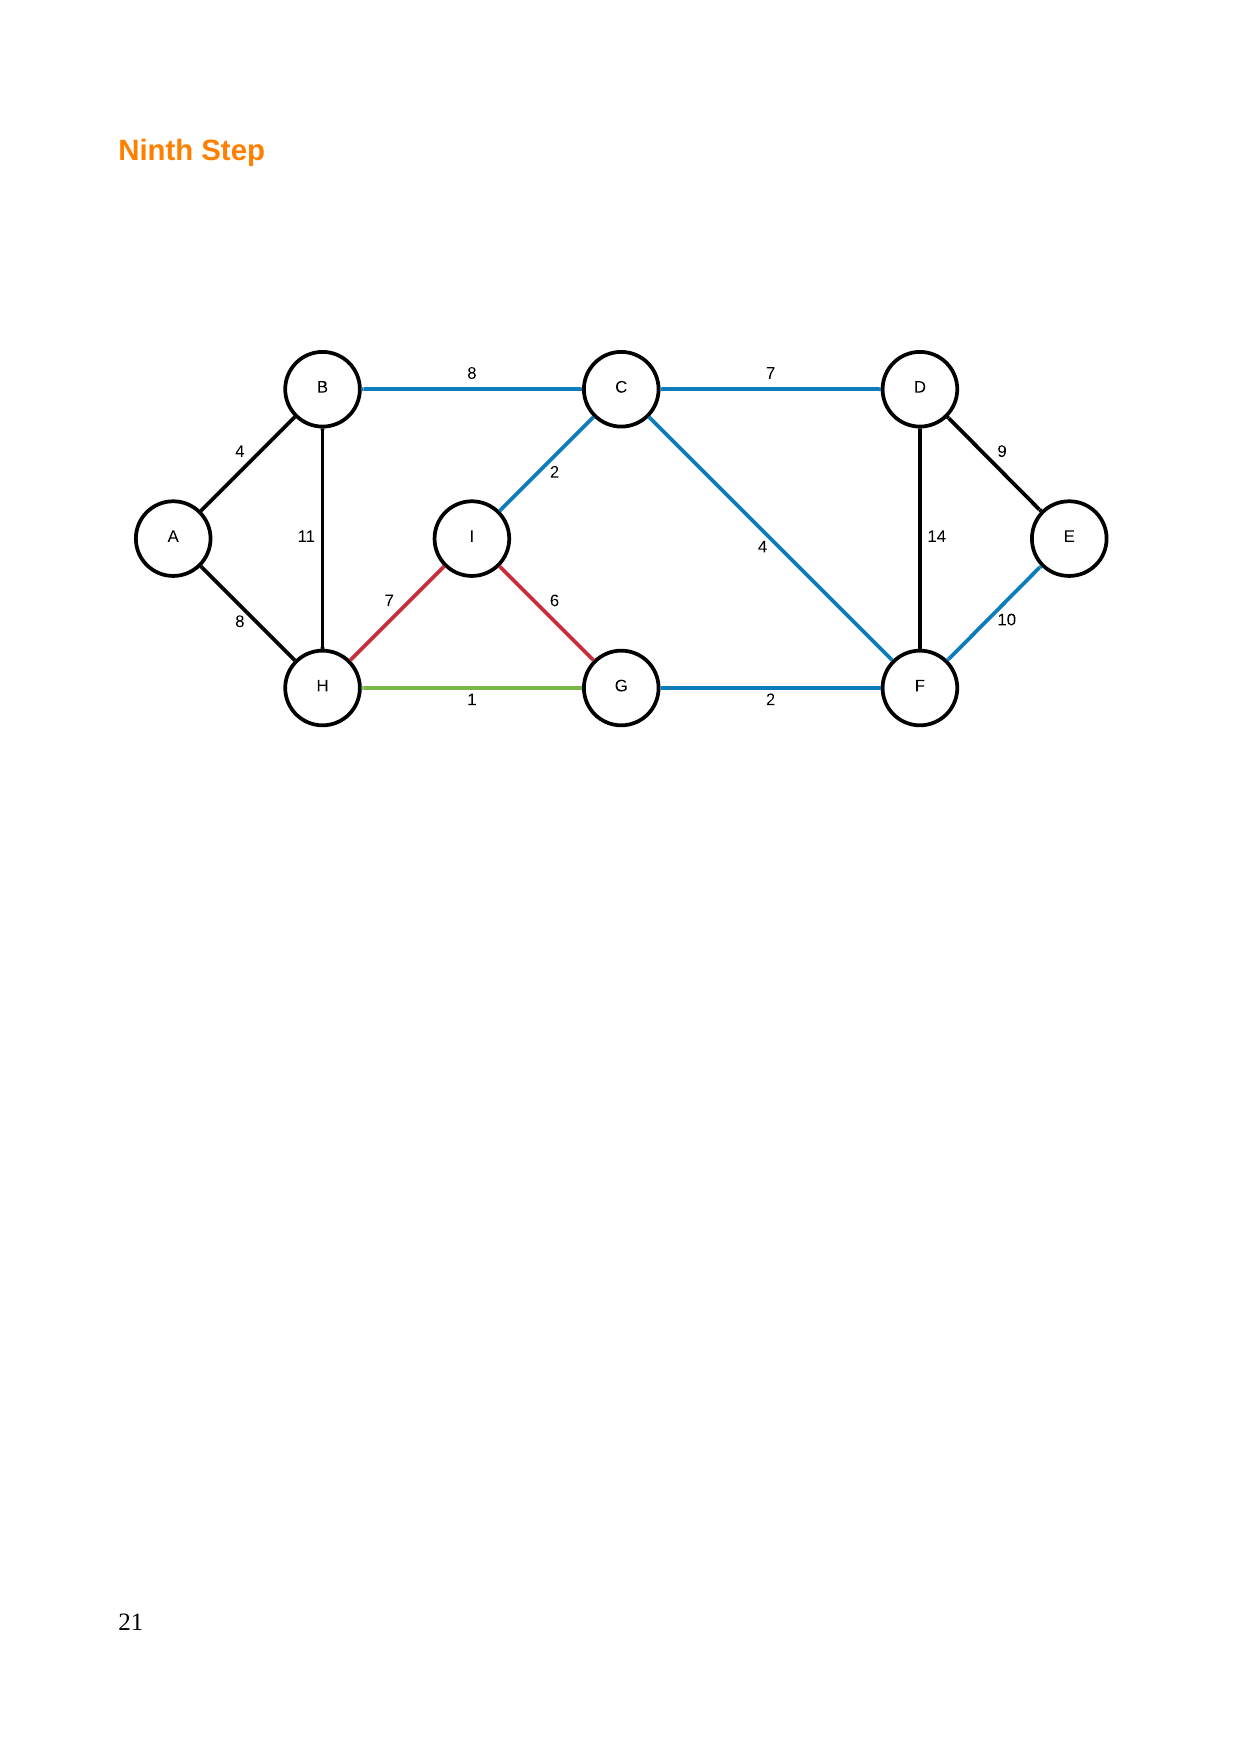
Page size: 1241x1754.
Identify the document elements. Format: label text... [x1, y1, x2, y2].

subtitle Ninth Step [118, 133, 1122, 166]
